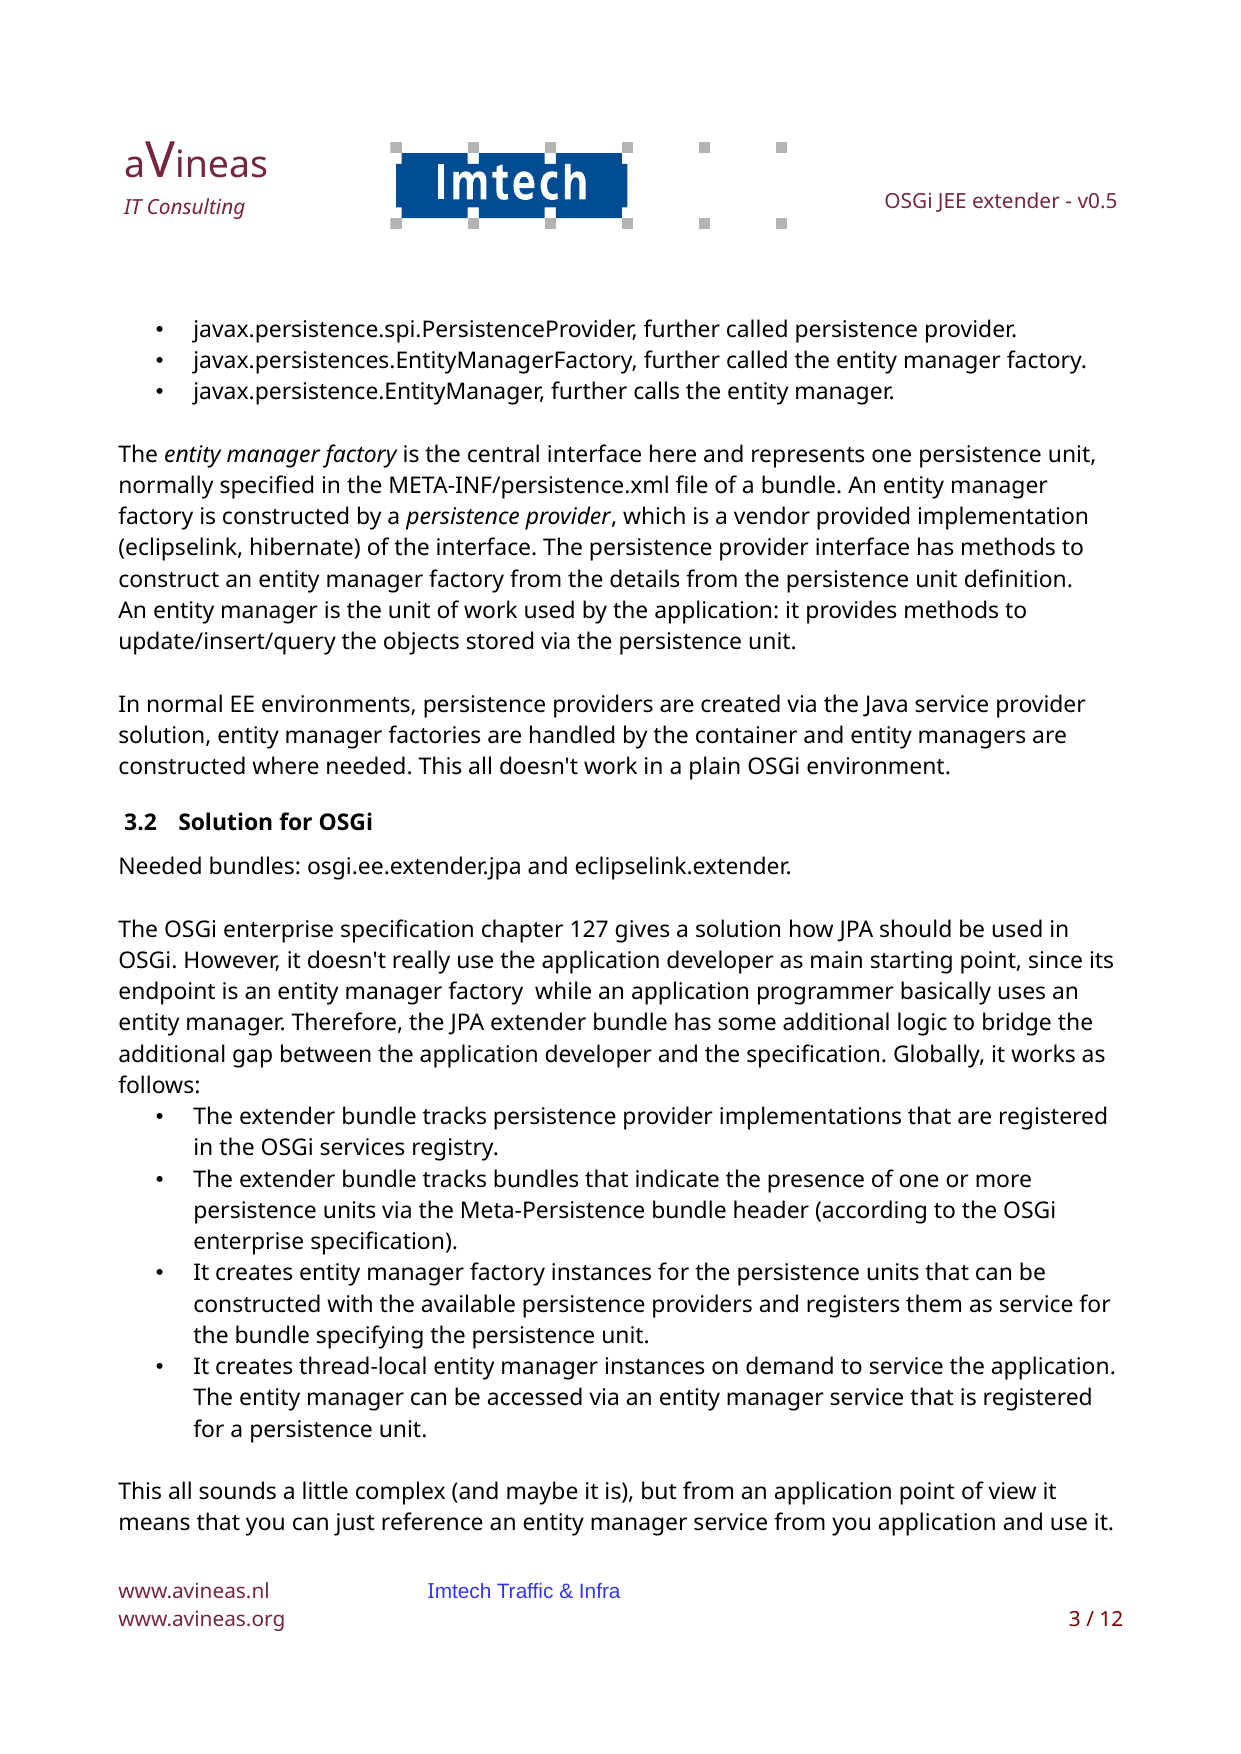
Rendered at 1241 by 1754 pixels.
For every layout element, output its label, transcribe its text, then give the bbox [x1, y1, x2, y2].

list javax.persistence.EntityManager, further calls the entity manager. [156, 375, 1122, 406]
text The entity manager factory is the central interface here and represents one persistence unit, normally specified in the META-INF/persistence.xml file of a bundle. An entity manager factory is constructed by a persistence provider, which is a vendor provided implementation (eclipselink, hibernate) of the interface. The persistence provider interface has methods to construct an entity manager factory from the details from the persistence unit definition. [118, 438, 1122, 594]
list It creates entity manager factory instances for the persistence units that can be constructed with the available persistence providers and registers them as service for the bundle specifying the persistence unit. [156, 1256, 1122, 1350]
text The OSGi enterprise specification chapter 127 gives a solution how JPA should be used in OSGi. However, it doesn't really use the application developer as main starting point, since its endpoint is an entity manager factory while an application programmer basically uses an entity manager. Therefore, the JPA extender bundle has some additional logic to bridge the additional gap between the application developer and the specification. Globally, it works as follows: [118, 913, 1122, 1100]
text In normal EE environments, persistence providers are created via the Java service provider solution, entity manager factories are handled by the container and entity managers are constructed where needed. This all doesn't work in a plain OSGi environment. [118, 688, 1122, 781]
list It creates thread-local entity manager instances on demand to service the application. The entity manager can be accessed via an entity manager service that is registered for a persistence unit. [156, 1350, 1122, 1444]
text An entity manager is the unit of work used by the application: it provides methods to update/insert/query the objects stored via the persistence unit. [118, 594, 1122, 656]
list javax.persistence.spi.PersistenceProvider, further called persistence provider. [156, 313, 1122, 344]
list The extender bundle tracks persistence provider implementations that are registered in the OSGi services registry. [156, 1100, 1122, 1163]
subtitle Solution for OSGi [118, 806, 1122, 838]
text This all sounds a little complex (and maybe it is), but from an application point of view it means that you can just reference an entity manager service from you application and use it. [118, 1475, 1122, 1538]
text Needed bundles: osgi.ee.extender.jpa and eclipselink.extender. [118, 850, 1122, 881]
list javax.persistences.EntityManagerFactory, further called the entity manager factory. [156, 344, 1122, 375]
list The extender bundle tracks bundles that indicate the presence of one or more persistence units via the Meta-Persistence bundle header (according to the OSGi enterprise specification). [156, 1163, 1122, 1256]
